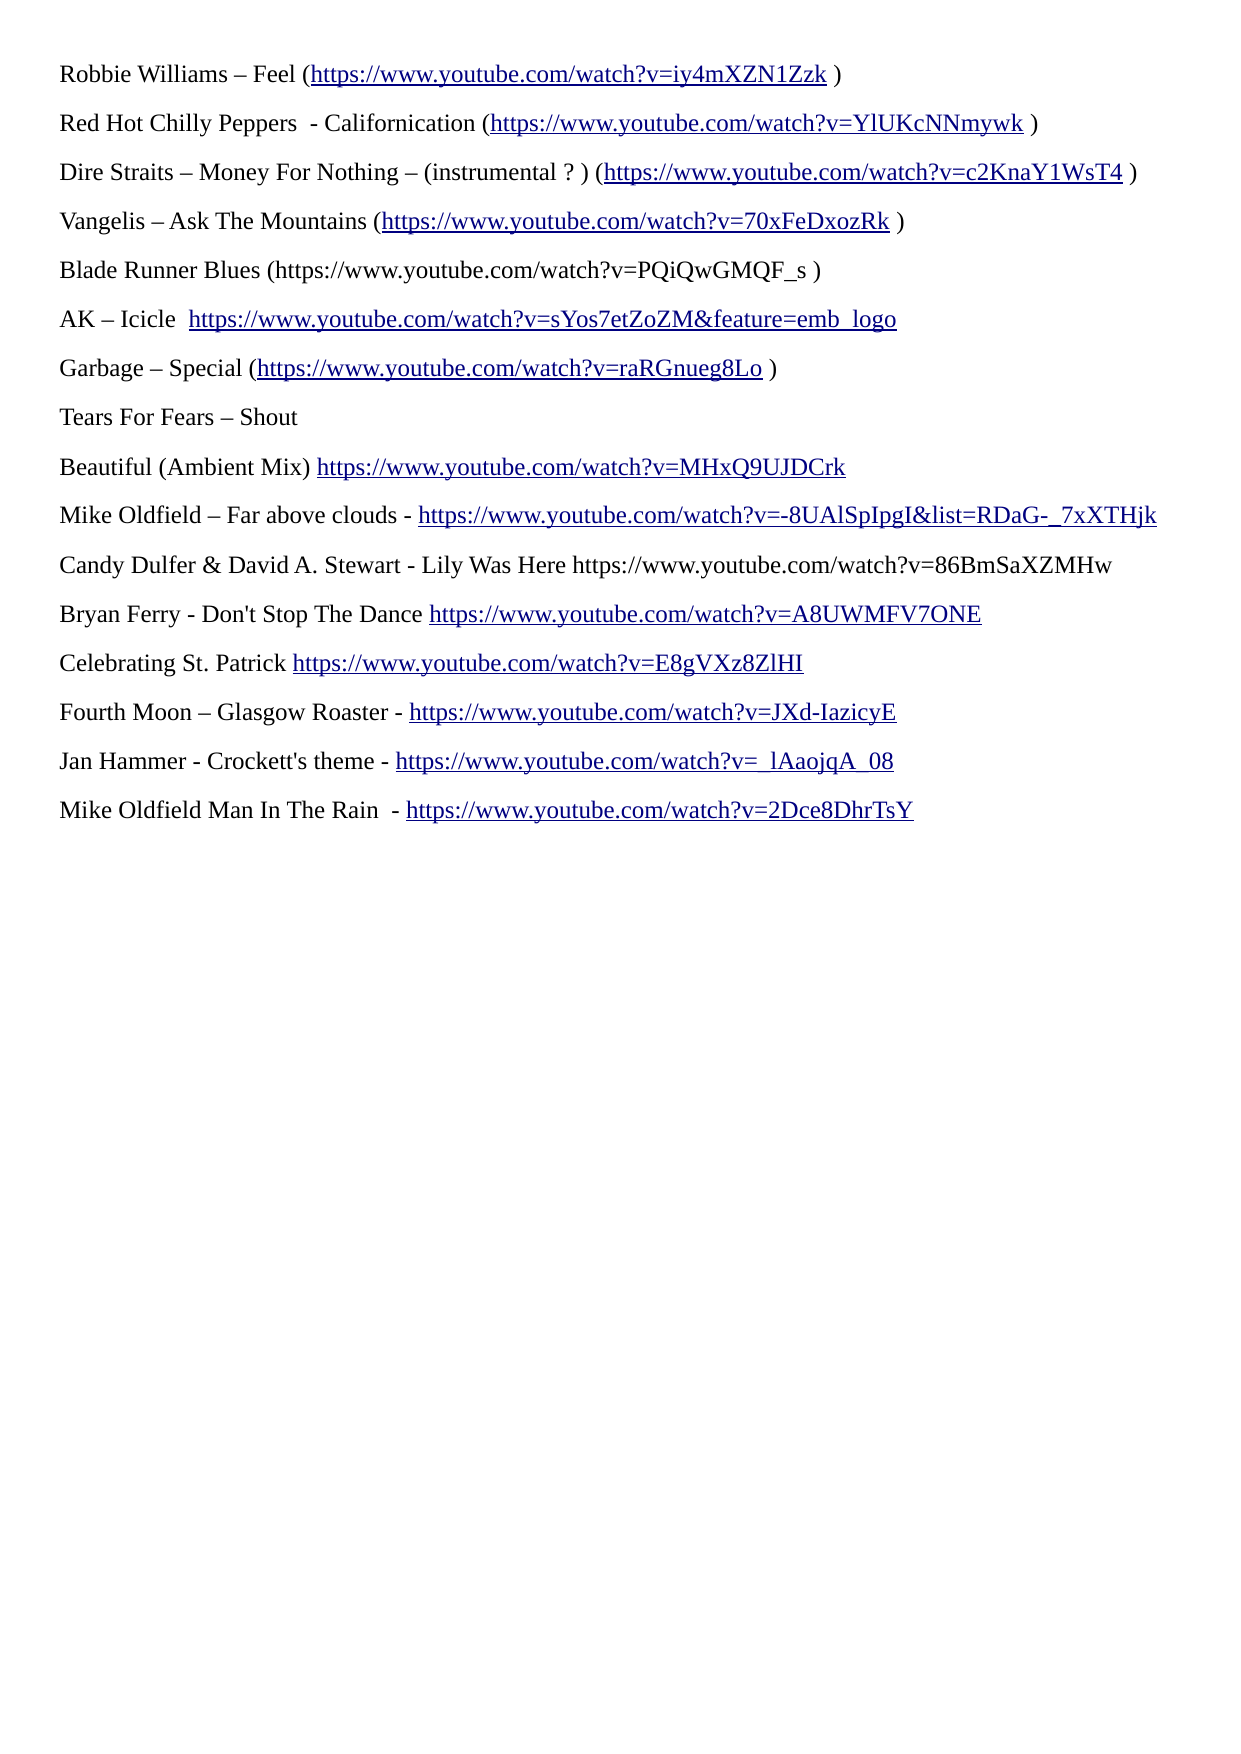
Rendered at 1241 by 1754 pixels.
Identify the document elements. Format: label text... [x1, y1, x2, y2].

text Mike Oldfield – Far above clouds - https://www.youtube.com/watch?v=-8UAlSpIpgI&list=RDaG-_7xXTHjk [59, 501, 1181, 529]
text Garbage – Special (https://www.youtube.com/watch?v=raRGnueg8Lo ) [59, 353, 1181, 382]
text Tears For Fears – Shout [59, 402, 1181, 431]
text Robbie Williams – Feel (https://www.youtube.com/watch?v=iy4mXZN1Zzk ) [59, 59, 1181, 88]
text Vangelis – Ask The Mountains (https://www.youtube.com/watch?v=70xFeDxozRk ) [59, 206, 1181, 235]
text AK – Icicle https://www.youtube.com/watch?v=sYos7etZoZM&feature=emb_logo [59, 304, 1181, 333]
text Red Hot Chilly Peppers - Californication (https://www.youtube.com/watch?v=YlUKcNNmywk ) [59, 108, 1181, 137]
text Jan Hammer - Crockett's theme - https://www.youtube.com/watch?v=_lAaojqA_08 [59, 746, 1181, 775]
text Candy Dulfer & David A. Stewart - Lily Was Here https://www.youtube.com/watch?v=86BmSaXZMHw [59, 550, 1181, 578]
text Mike Oldfield Man In The Rain - https://www.youtube.com/watch?v=2Dce8DhrTsY [59, 795, 1181, 824]
text Celebrating St. Patrick https://www.youtube.com/watch?v=E8gVXz8ZlHI [59, 648, 1181, 677]
text Fourth Moon – Glasgow Roaster - https://www.youtube.com/watch?v=JXd-IazicyE [59, 697, 1181, 726]
text Beautiful (Ambient Mix) https://www.youtube.com/watch?v=MHxQ9UJDCrk [59, 452, 1181, 480]
text Bryan Ferry - Don't Stop The Dance https://www.youtube.com/watch?v=A8UWMFV7ONE [59, 599, 1181, 627]
text Dire Straits – Money For Nothing – (instrumental ? ) (https://www.youtube.com/watch?v=c2KnaY1WsT4 ) [59, 157, 1181, 186]
text Blade Runner Blues (https://www.youtube.com/watch?v=PQiQwGMQF_s ) [59, 255, 1181, 284]
